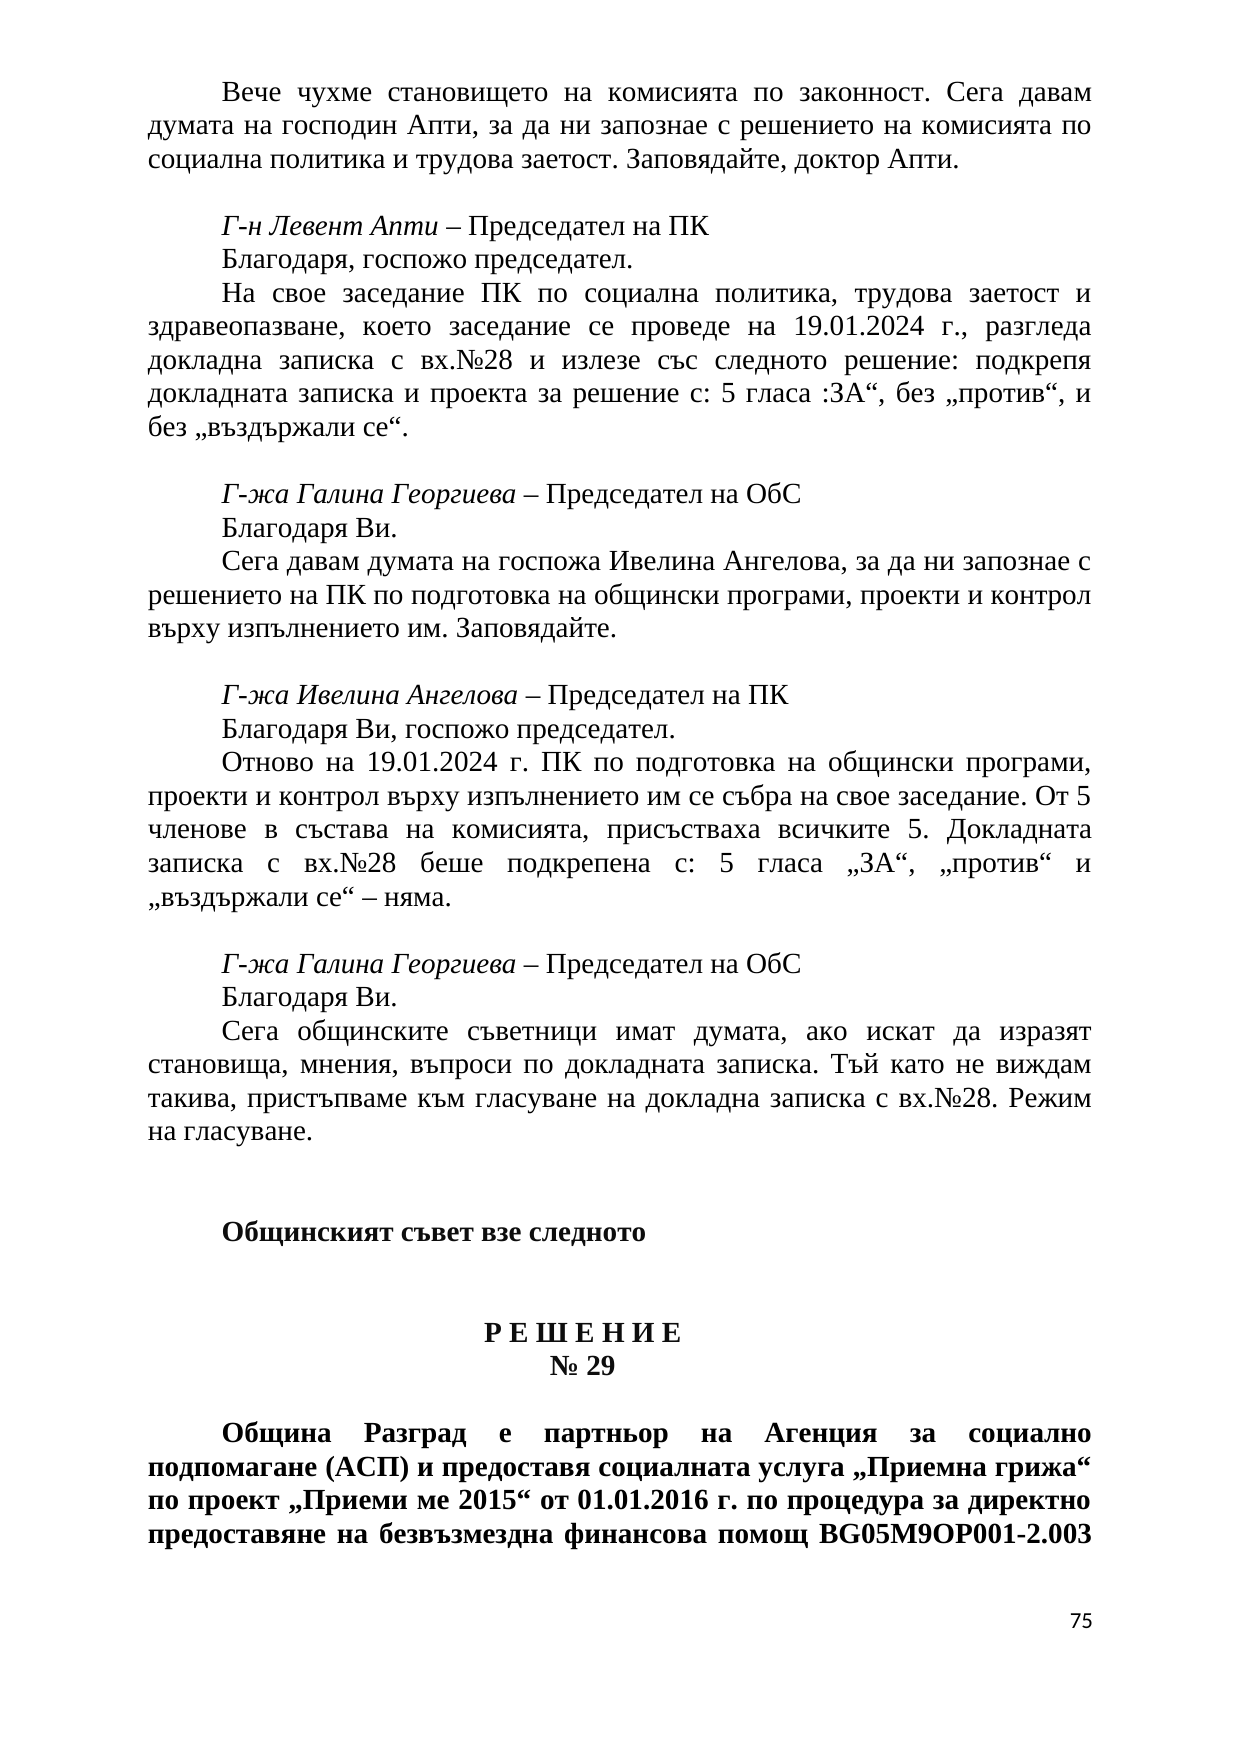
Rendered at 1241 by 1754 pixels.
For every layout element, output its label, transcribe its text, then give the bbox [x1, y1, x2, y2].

text На свое заседание ПК по социална политика, трудова заетост и здравеопазване, което заседание се проведе на 19.01.2024 г., разгледа докладна записка с вх.№28 и излезе със следното решение: подкрепя докладната записка и проекта за решение с: 5 гласа :ЗА“, без „против“, и без „въздържали се“. [148, 275, 1093, 443]
text Вече чухме становището на комисията по законност. Сега давам думата на господин Апти, за да ни запознае с решението на комисията по социална политика и трудова заетост. Заповядайте, доктор Апти. [148, 74, 1093, 174]
text Отново на 19.01.2024 г. ПК по подготовка на общински програми, проекти и контрол върху изпълнението им се събра на свое заседание. От 5 членове в състава на комисията, присъстваха всичките 5. Докладната записка с вх.№28 беше подкрепена с: 5 гласа „ЗА“, „против“ и „въздържали се“ – няма. [148, 744, 1093, 912]
text Благодаря Ви, госпожо председател. [148, 711, 1093, 744]
text Г-н Левент Апти – Председател на ПК [148, 208, 1093, 241]
text Община Разград е партньор на Агенция за социално подпомагане (АСП) и предоставя социалната услуга „Приемна грижа“ по проект „Приеми ме 2015“ от 01.01.2016 г. по процедура за директно предоставяне на безвъзмездна финансова помощ BG05M9OP001-2.003 [148, 1415, 1093, 1549]
text Р Е Ш Е Н И Е [148, 1315, 1093, 1348]
text Благодаря Ви. [148, 510, 1093, 543]
text Сега давам думата на госпожа Ивелина Ангелова, за да ни запознае с решението на ПК по подготовка на общински програми, проекти и контрол върху изпълнението им. Заповядайте. [148, 543, 1093, 644]
text Благодаря Ви. [148, 979, 1093, 1013]
text Сега общинските съветници имат думата, ако искат да изразят становища, мнения, въпроси по докладната записка. Тъй като не виждам такива, пристъпваме към гласуване на докладна записка с вх.№28. Режим на гласуване. [148, 1013, 1093, 1147]
text Г-жа Галина Георгиева – Председател на ОбС [148, 946, 1093, 979]
text Общинският съвет взе следното [148, 1214, 1093, 1248]
text № 29 [148, 1348, 1093, 1382]
text Благодаря, госпожо председател. [148, 241, 1093, 275]
text Г-жа Галина Георгиева – Председател на ОбС [148, 476, 1093, 510]
text Г-жа Ивелина Ангелова – Председател на ПК [148, 677, 1093, 711]
